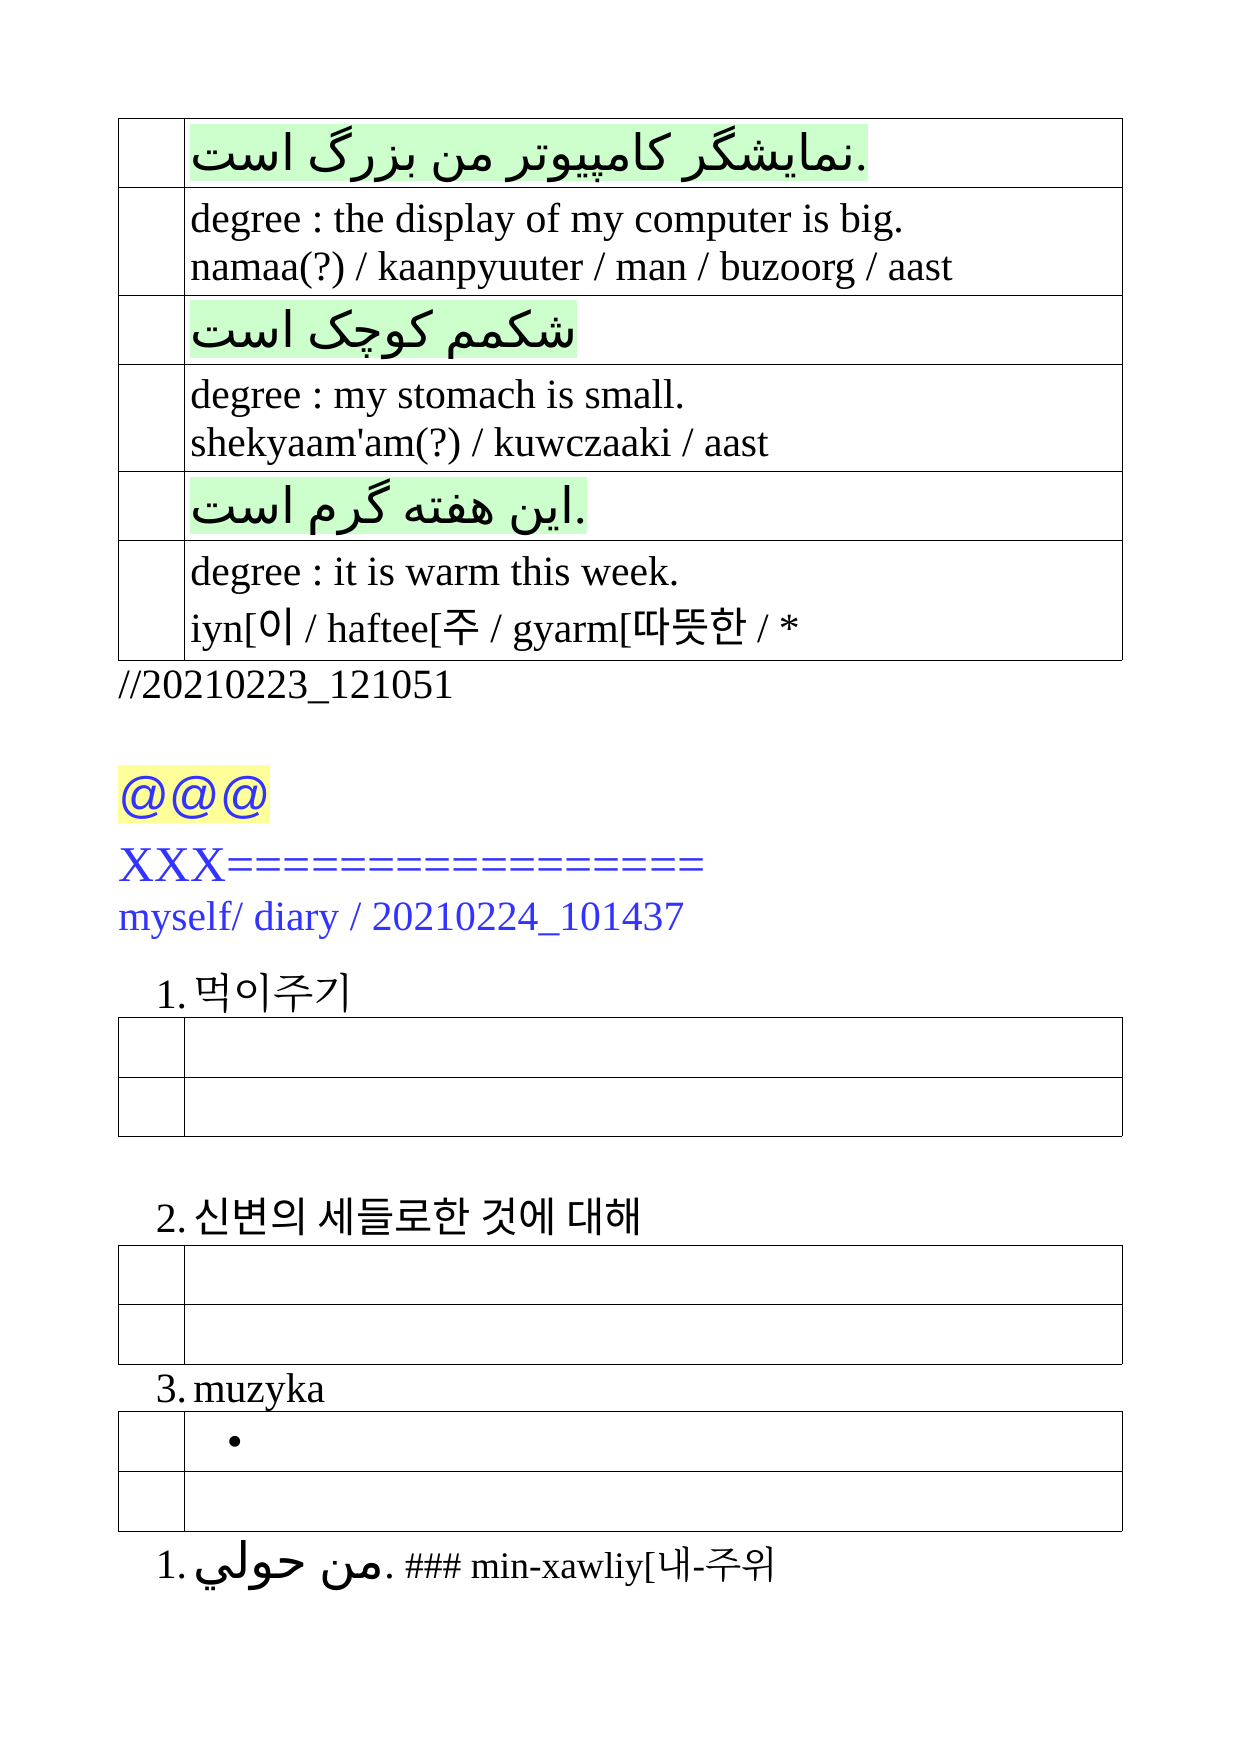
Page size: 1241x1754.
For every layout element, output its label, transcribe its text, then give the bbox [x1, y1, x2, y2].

table_cell [185, 1472, 1122, 1531]
list 신변의 세들로한 것에 대해 [156, 1184, 1122, 1244]
table_cell [119, 541, 184, 660]
text myself/ diary / 20210224_101437 [118, 892, 1122, 940]
table_cell شکمم کوچک است [185, 296, 1122, 364]
table_header [185, 1412, 1122, 1471]
table_header [119, 1246, 184, 1304]
table_cell [185, 1078, 1122, 1136]
text //20210223_121051 [118, 661, 1122, 708]
table_cell [119, 1078, 184, 1136]
table_cell [119, 188, 184, 294]
table_cell [119, 296, 184, 364]
text XXX================= [118, 834, 1122, 892]
text @@@ [118, 765, 1122, 823]
list من حولي. ### min-xawliy[내-주위 [156, 1532, 1122, 1591]
table_header [119, 119, 184, 187]
list muzyka [156, 1365, 1122, 1411]
list 먹이주기 [156, 969, 1122, 1017]
table_header نمایشگر کامپیوتر من بزرگ است. [185, 119, 1122, 187]
table_header [185, 1018, 1122, 1077]
table_cell [185, 1305, 1122, 1363]
table_cell این هفته گرم است. [185, 472, 1122, 540]
table_cell degree : the display of my computer is big. namaa(?) / kaanpyuuter / man / buzoorg / aast [185, 188, 1122, 294]
table_cell degree : it is warm this week. iyn[이 / haftee[주 / gyarm[따뜻한 / * [185, 541, 1122, 660]
table_header [119, 1412, 184, 1471]
table_header [185, 1246, 1122, 1304]
table_cell [119, 1305, 184, 1363]
table_cell [119, 472, 184, 540]
table_header [119, 1018, 184, 1077]
table_cell [119, 1472, 184, 1531]
table_cell degree : my stomach is small. shekyaam'am(?) / kuwczaaki / aast [185, 365, 1122, 471]
table_cell [119, 365, 184, 471]
